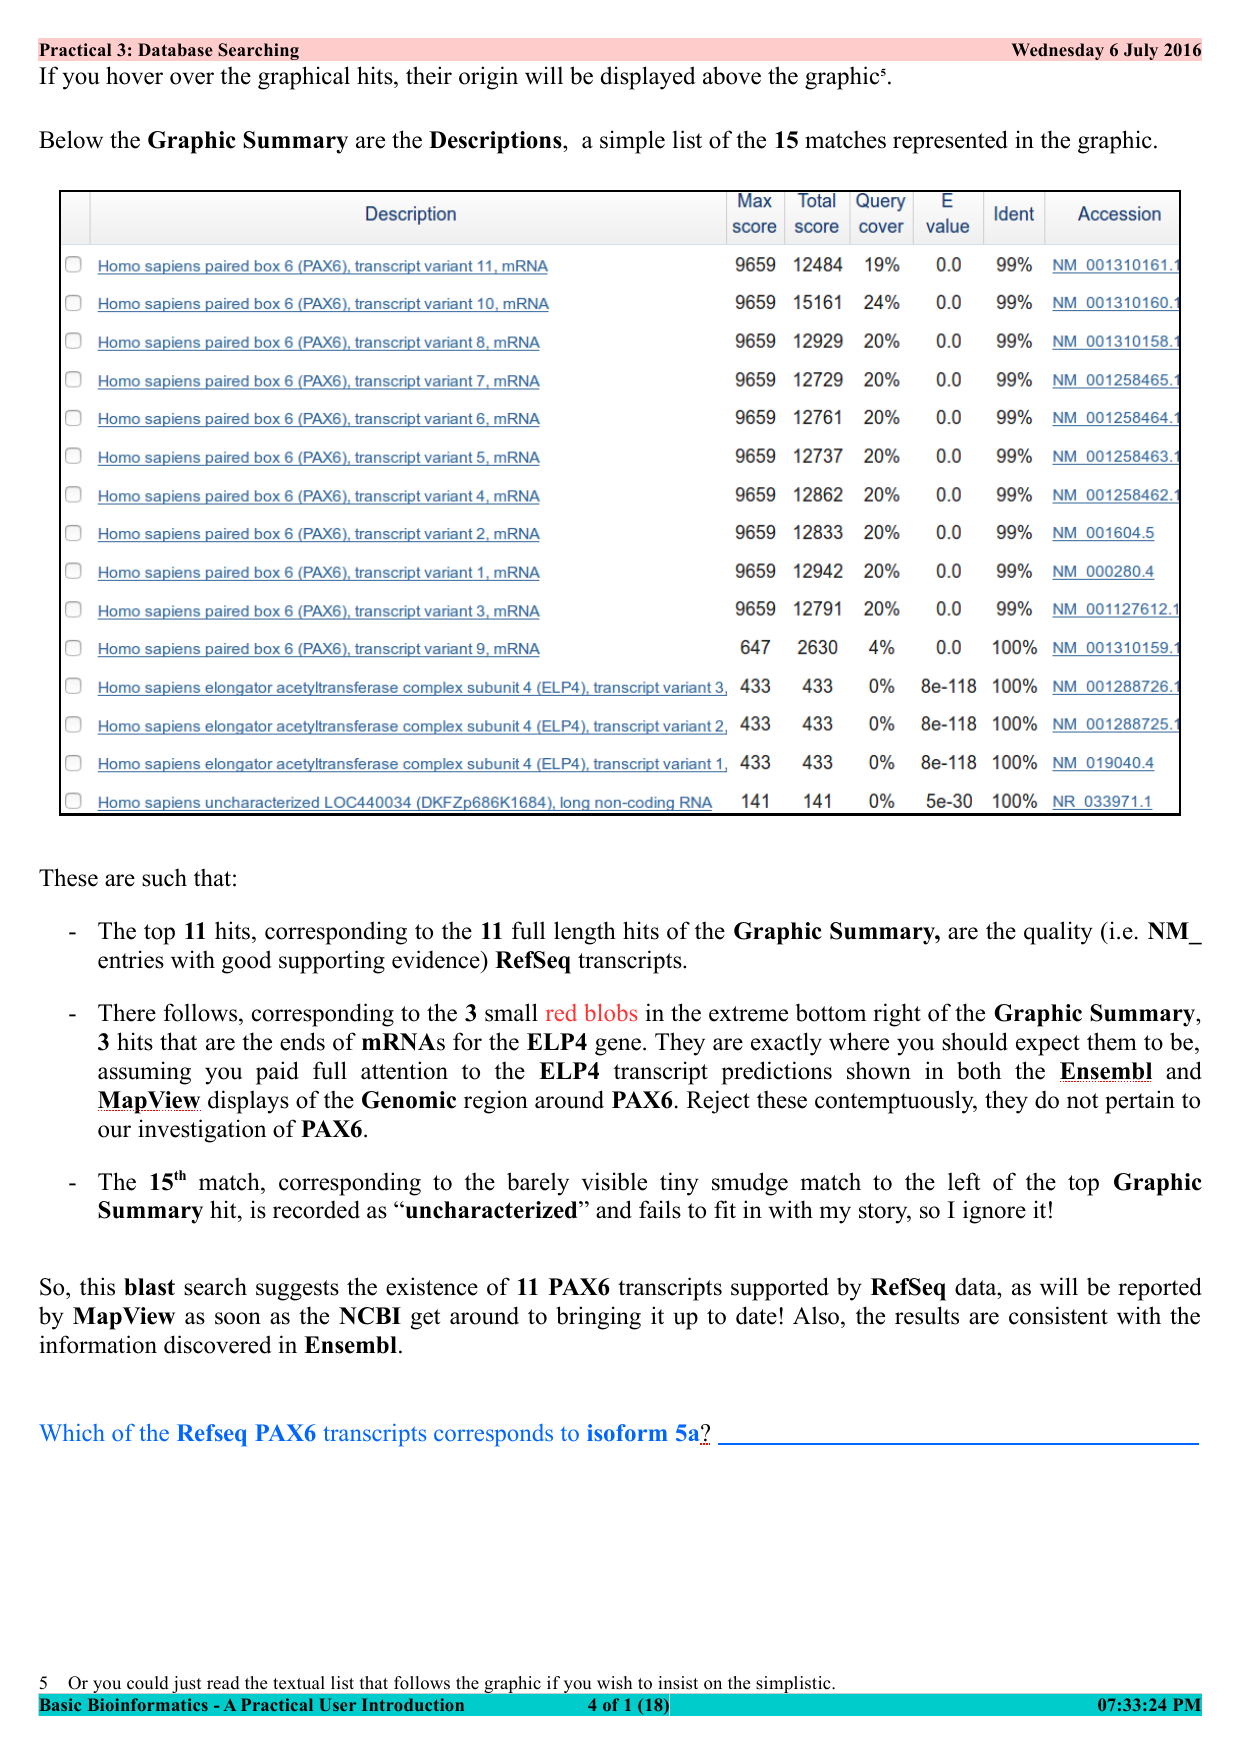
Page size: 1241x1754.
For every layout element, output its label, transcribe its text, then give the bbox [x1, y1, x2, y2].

picture [61, 192, 1179, 813]
text - The top 11 hits, corresponding to the 11 full length hits of the Graphic Summary, are the quality (i.e. NM_ entries with good supporting evidence) RefSeq transcripts. [68, 916, 1202, 974]
text Below the Graphic Summary are the Descriptions, a simple list of the 15 matches represented in the graphic. [38, 125, 1202, 154]
text These are such that: [38, 178, 1202, 892]
text - There follows, corresponding to the 3 small red blobs in the extreme bottom right of the Graphic Summary, 3 hits that are the ends of mRNAs for the ELP4 gene. They are exactly where you should expect them to be, assuming you paid full attention to the ELP4 transcript predictions shown in both the Ensembl and MapView displays of the Genomic region around PAX6. Reject these contemptuously, they do not pertain to our investigation of PAX6. [68, 997, 1202, 1143]
text Or you could just read the textual list that follows the graphic if you wish to insist on the simplistic. [38, 1671, 1202, 1693]
text - The 15th match, corresponding to the barely visible tiny smudge match to the left of the top Graphic Summary hit, is recorded as “uncharacterized” and fails to fit in with my story, so I ignore it! [68, 1166, 1202, 1224]
text Which of the Refseq PAX6 transcripts corresponds to isoform 5a? [38, 1418, 1202, 1447]
text If you hover over the graphical hits, their origin will be displayed above the graphic. [38, 61, 1202, 89]
text So, this blast search suggests the existence of 11 PAX6 transcripts supported by RefSeq data, as will be reported by MapView as soon as the NCBI get around to bringing it up to date! Also, the results are consistent with the information discovered in Ensembl. [38, 1272, 1202, 1359]
